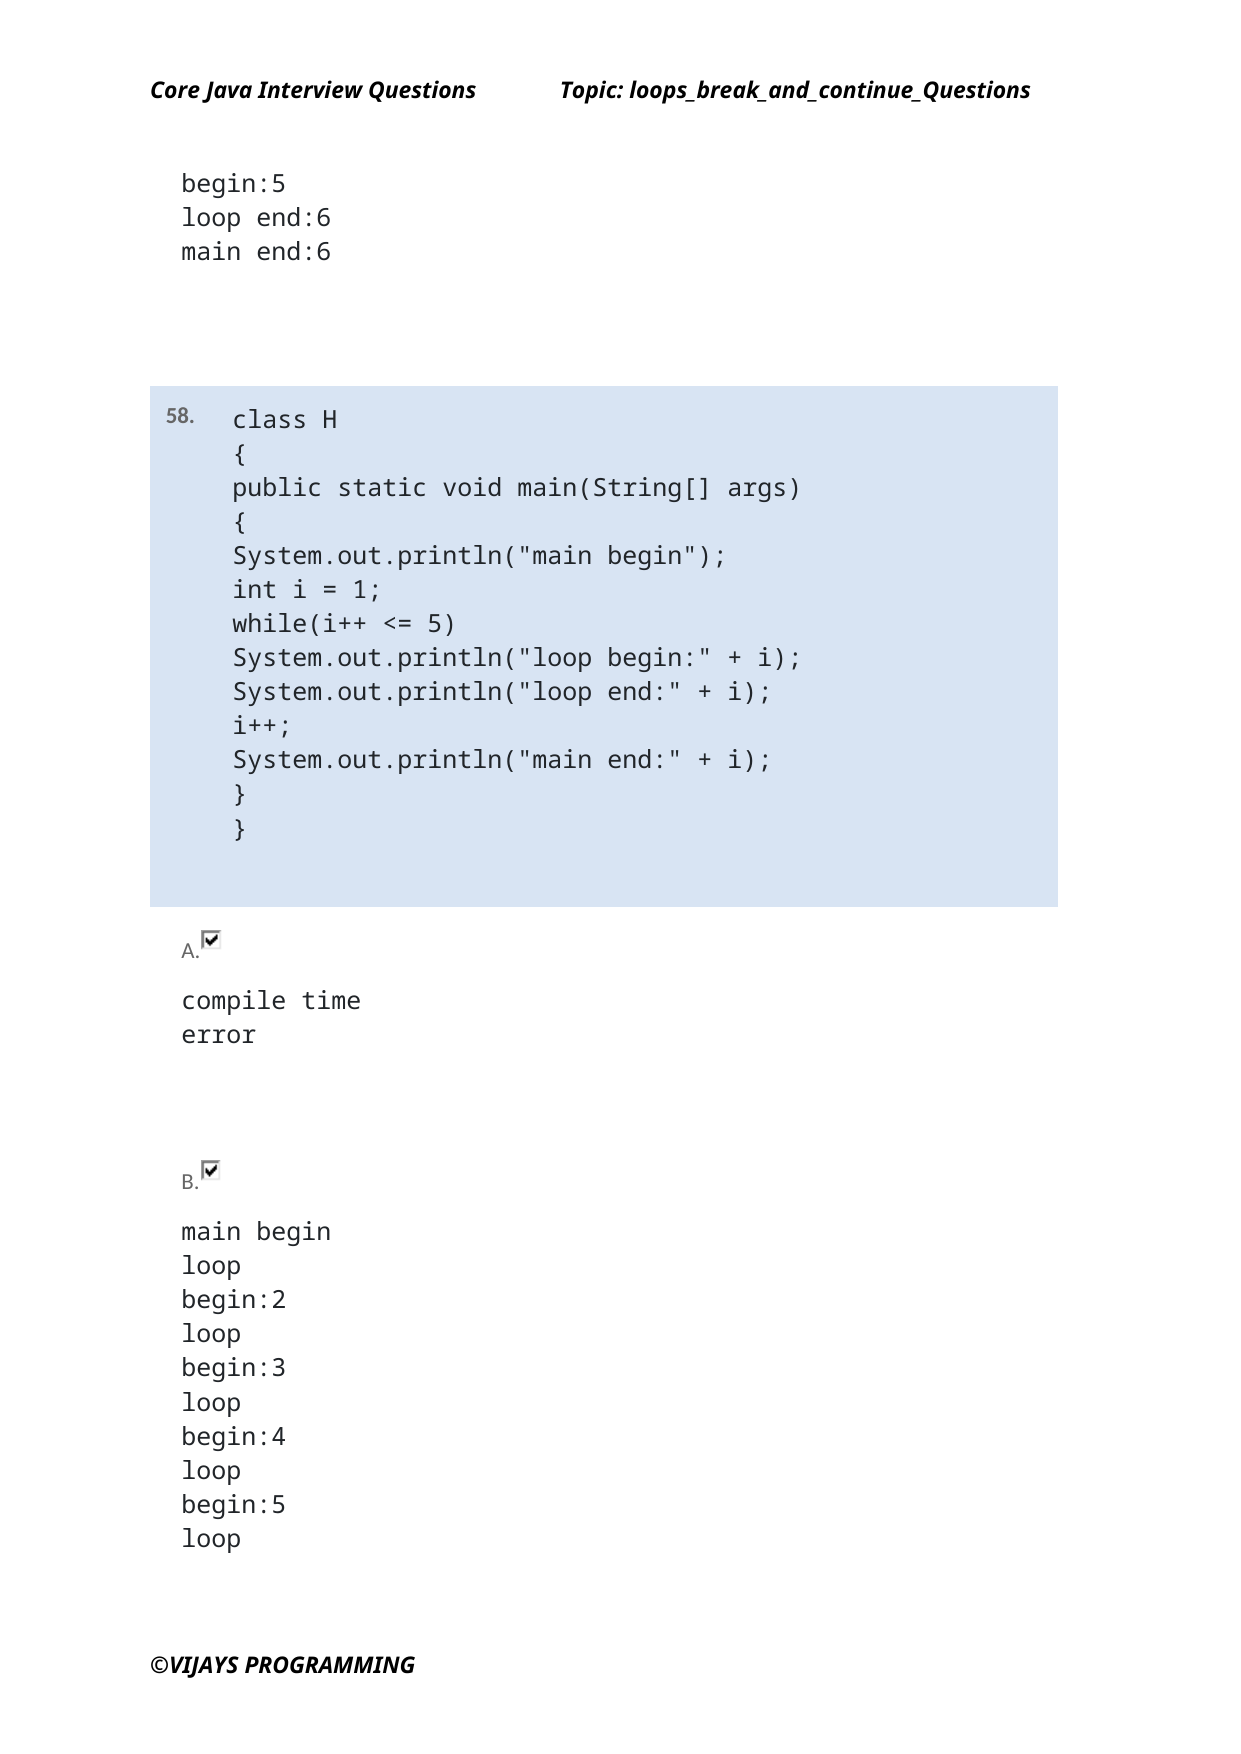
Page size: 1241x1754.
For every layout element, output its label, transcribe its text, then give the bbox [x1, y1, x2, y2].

table_cell [150, 907, 1090, 1570]
table_header begin:5 loop end:6 main end:6 [181, 166, 346, 370]
table_cell class H { public static void main(String[] args) { System.out.println("main begin"); int i = 1; while(i++ <= 5) System.out.println("loop begin:" + i); System.out.println("loop end:" + i); i++; System.out.println("main end:" + i); } } [216, 386, 1058, 907]
table_header A. compile time error [181, 922, 442, 1153]
table_cell [1058, 386, 1090, 907]
table_cell 58. [150, 386, 216, 907]
table_header B. main begin loop begin:2 loop begin:3 loop begin:4 loop begin:5 loop [181, 1153, 346, 1554]
table_cell [150, 150, 1090, 386]
